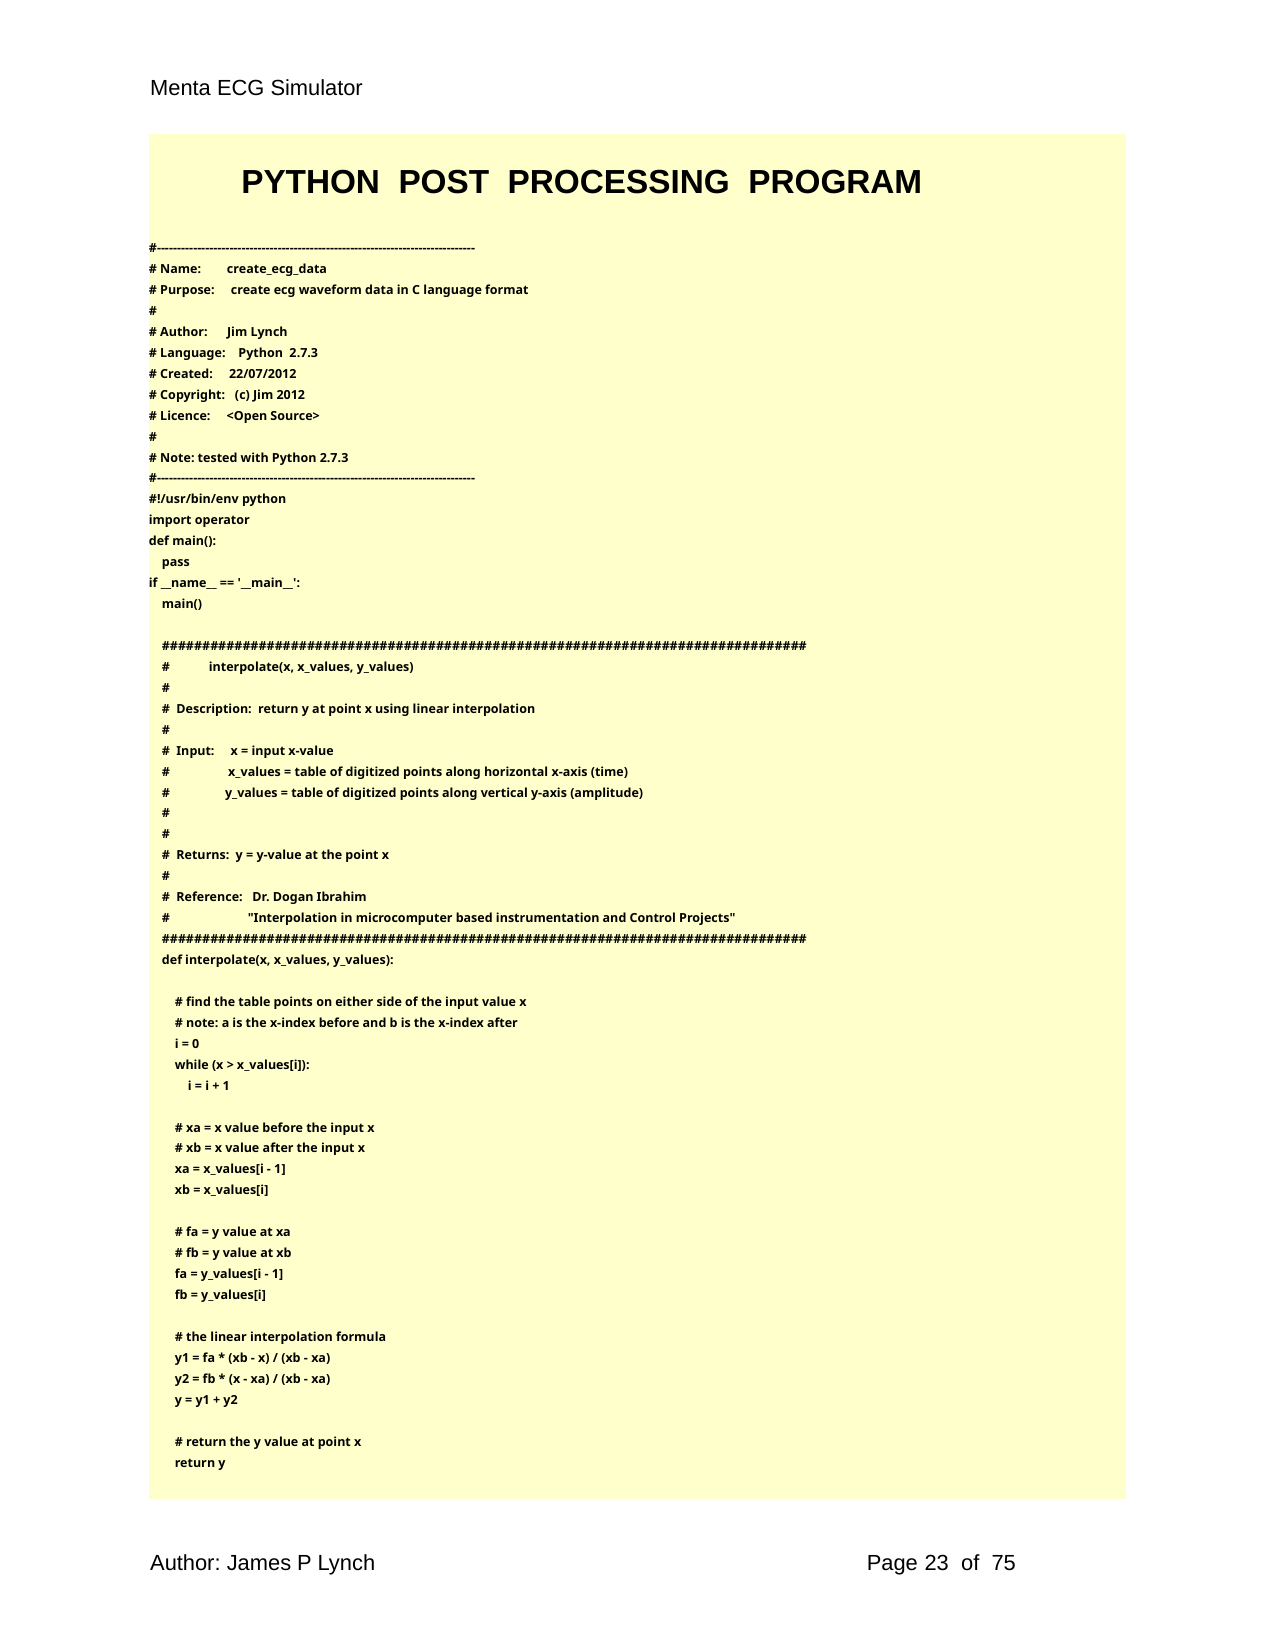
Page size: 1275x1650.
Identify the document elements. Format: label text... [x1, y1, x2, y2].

text # Created: 22/07/2012 [149, 369, 1126, 381]
text # note: a is the x-index before and b is the x-index after [149, 1018, 1126, 1030]
text ################################################################################ [149, 934, 1126, 946]
text # xa = x value before the input x [149, 1122, 1126, 1134]
text # Note: tested with Python 2.7.3 [149, 452, 1126, 464]
text # x_values = table of digitized points along horizontal x-axis (time) [149, 766, 1126, 778]
text y1 = fa * (xb - x) / (xb - xa) [149, 1353, 1126, 1365]
text # Language: Python 2.7.3 [149, 348, 1126, 360]
text # return the y value at point x [149, 1436, 1126, 1448]
text y = y1 + y2 [149, 1394, 1126, 1407]
text # [149, 306, 1126, 318]
text # [149, 724, 1126, 737]
text # Author: [149, 327, 228, 339]
text # [149, 829, 1126, 841]
text if __name__ == '__main__': [149, 578, 1126, 590]
text # interpolate(x, x_values, y_values) [149, 662, 1126, 674]
text # Description: return y at point x using linear interpolation [149, 704, 1126, 716]
text fb = y_values[i] [149, 1290, 1126, 1302]
text # "Interpolation in microcomputer based instrumentation and Control Projects" [149, 913, 1126, 925]
text # fa = y value at xa [149, 1227, 1126, 1239]
text # Purpose: create ecg waveform data in C language format [149, 285, 1126, 297]
text fa = y_values[i - 1] [149, 1269, 1126, 1281]
text i = 0 [149, 1039, 1126, 1051]
text ################################################################################ [149, 641, 1126, 653]
text # fb = y value at xb [149, 1248, 1126, 1260]
text # [149, 431, 1126, 443]
text main() [149, 599, 1126, 611]
text i = i + 1 [149, 1081, 1126, 1092]
text xb = x_values[i] [149, 1185, 1126, 1197]
text # the linear interpolation formula [149, 1332, 1126, 1344]
text # [149, 871, 1126, 883]
text def main(): [149, 536, 1126, 548]
text #------------------------------------------------------------------------------- [149, 243, 1126, 255]
text # [149, 683, 1126, 695]
text #------------------------------------------------------------------------------- [149, 473, 1126, 485]
text PYTHON POST PROCESSING PROGRAM [149, 167, 1126, 201]
text while (x > x_values[i]): [149, 1059, 1126, 1072]
text #!/usr/bin/env python [149, 494, 1126, 506]
text # xb = x value after the input x [149, 1143, 1126, 1155]
text # [149, 808, 1126, 820]
text # Input: x = input x-value [149, 746, 1126, 757]
text pass [149, 557, 1126, 569]
text xa = x_values[i - 1] [149, 1164, 1126, 1176]
text y2 = fb * (x - xa) / (xb - xa) [149, 1374, 1126, 1386]
text # Returns: y = y-value at the point x [149, 850, 1126, 862]
text # Reference: Dr. Dogan Ibrahim [149, 892, 1126, 904]
text def interpolate(x, x_values, y_values): [149, 955, 1126, 967]
text # Name: create_ecg_data [149, 264, 1126, 276]
text # y_values = table of digitized points along vertical y-axis (amplitude) [149, 787, 1126, 799]
text import operator [149, 515, 1126, 527]
text return y [149, 1457, 1126, 1469]
text # Licence: <Open Source> [149, 411, 1126, 422]
text # Copyright: (c) Jim 2012 [149, 389, 1126, 402]
text Jim Lynch [228, 327, 1126, 339]
text # find the table points on either side of the input value x [149, 997, 1126, 1009]
